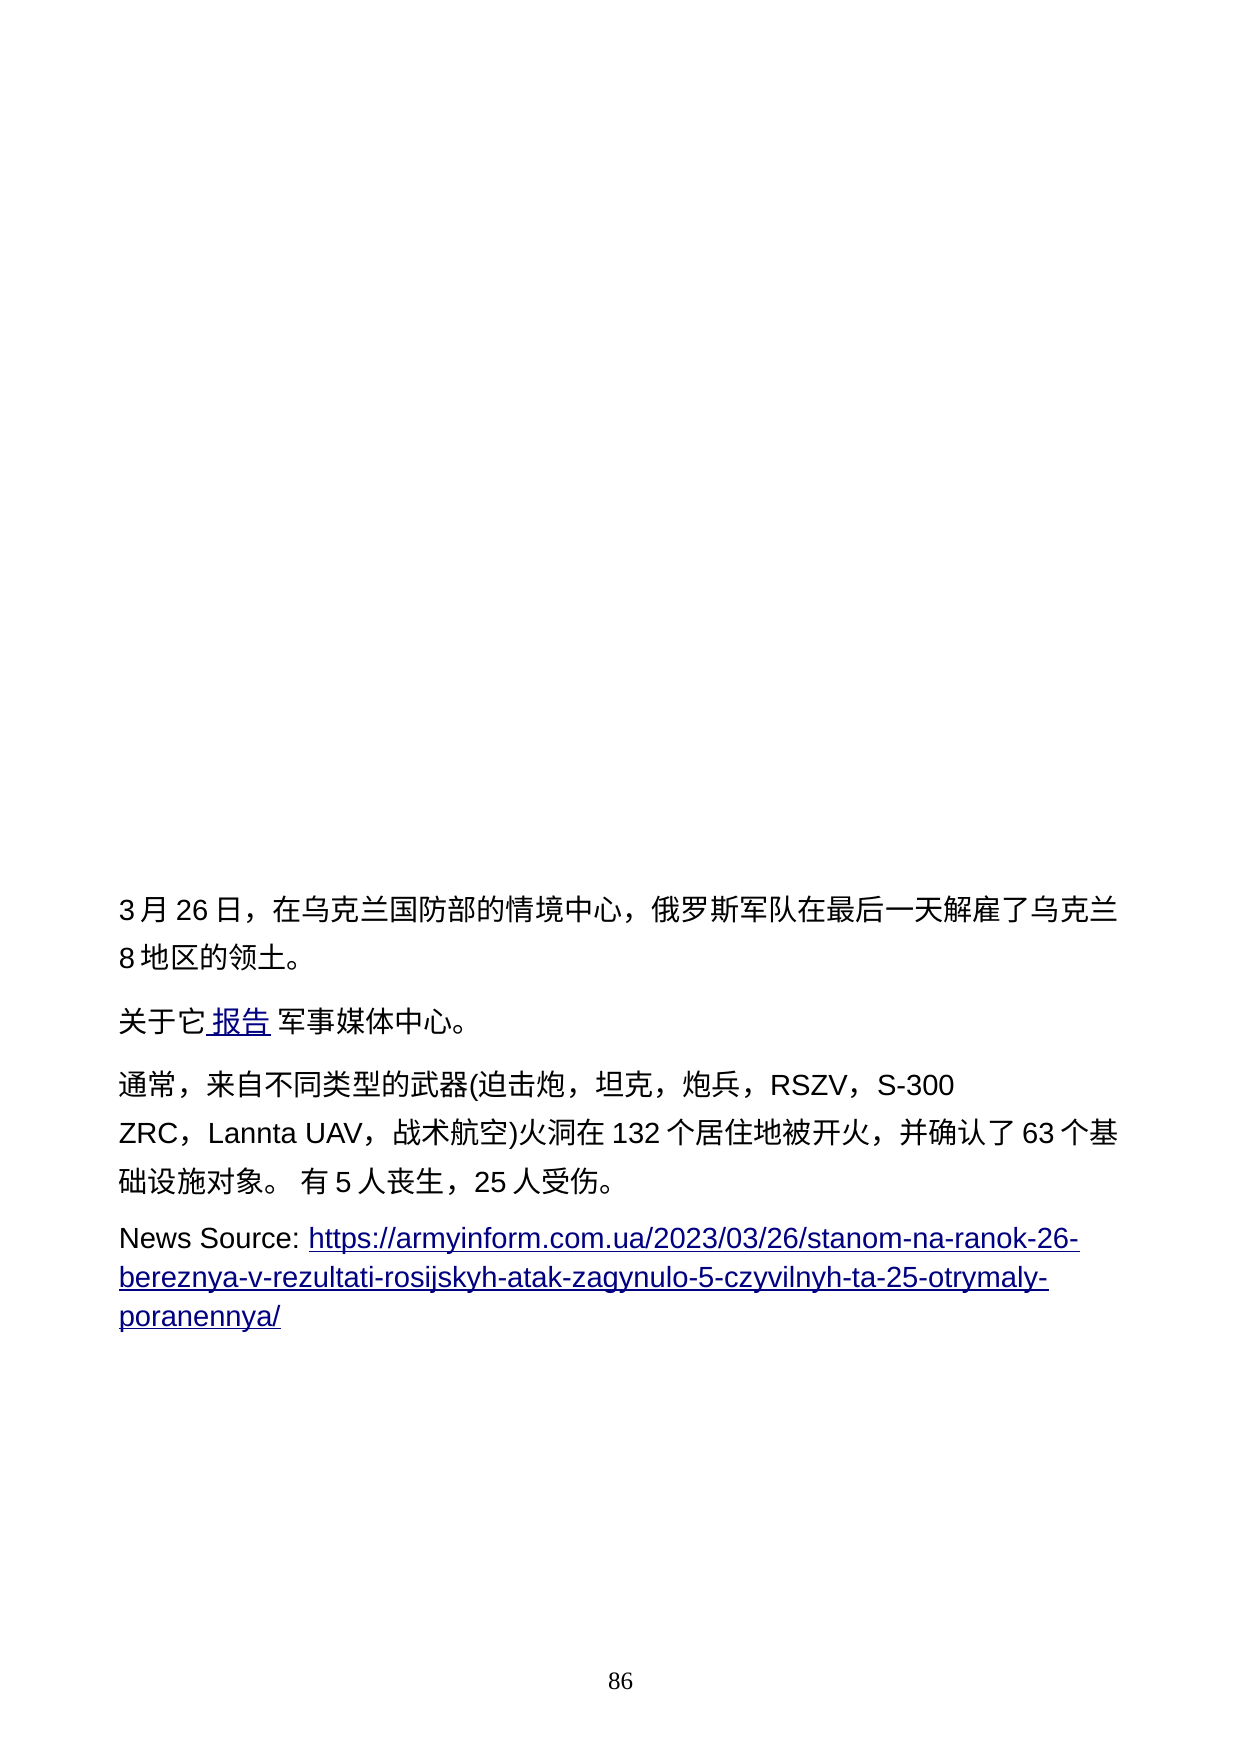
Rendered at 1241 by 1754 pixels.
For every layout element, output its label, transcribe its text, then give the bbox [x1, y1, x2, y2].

text 通常，来自不同类型的武器(迫击炮，坦克，炮兵，RSZV，S-300 ZRC，Lannta UAV，战术航空)火洞在132个居住地被开火，并确认了63个基础设施对象。 有5人丧生，25人受伤。 [118, 1061, 1122, 1201]
text 关于它 报告 军事媒体中心。 [118, 998, 1122, 1040]
text 3月26日，在乌克兰国防部的情境中心，俄罗斯军队在最后一天解雇了乌克兰8地区的领土。 [118, 118, 1122, 977]
text News Source: https://armyinform.com.ua/2023/03/26/stanom-na-ranok-26-bereznya-v-rezultati-rosijskyh-atak-zagynulo-5-czyvilnyh-ta-25-otrymaly-poranennya/ [118, 1221, 1122, 1332]
